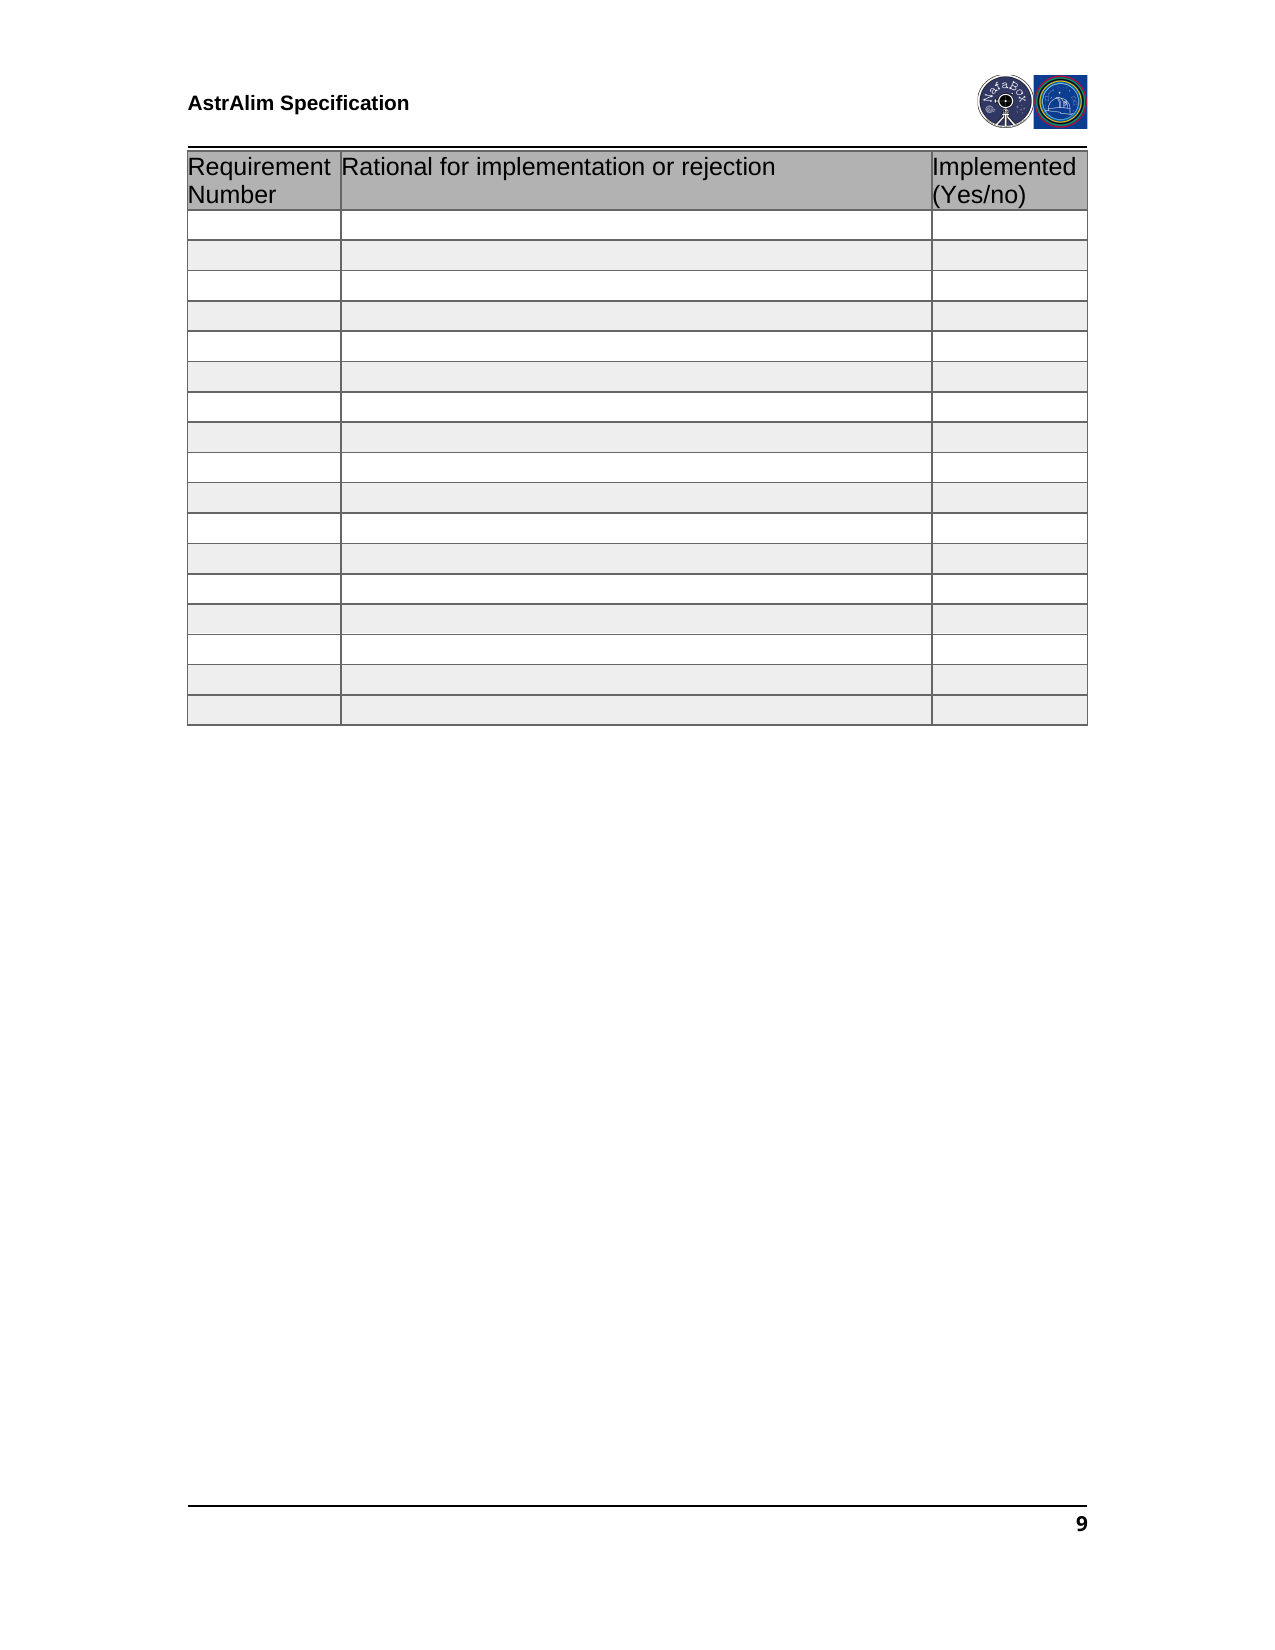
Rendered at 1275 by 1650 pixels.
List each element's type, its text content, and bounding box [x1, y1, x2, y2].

table_cell [188, 271, 340, 300]
table_cell [342, 665, 931, 694]
table_cell [933, 393, 1087, 421]
table_cell [342, 241, 931, 270]
table_cell [188, 696, 340, 724]
table_cell [342, 211, 931, 239]
table_cell [933, 271, 1087, 300]
table_cell [188, 605, 340, 633]
table_cell [933, 423, 1087, 452]
table_cell [188, 362, 340, 391]
table_cell [933, 665, 1087, 694]
table_cell [342, 605, 931, 633]
table_cell [933, 514, 1087, 542]
table_cell [342, 483, 931, 512]
table_cell [933, 696, 1087, 724]
table_header Rational for implementation or rejection [342, 152, 931, 209]
table_cell [342, 635, 931, 664]
table_cell [188, 483, 340, 512]
table_cell [188, 665, 340, 694]
table_cell [933, 635, 1087, 664]
table_cell [933, 605, 1087, 633]
table_header Requirement Number [188, 152, 340, 209]
table_cell [188, 423, 340, 452]
table_cell [933, 483, 1087, 512]
picture [977, 75, 1088, 129]
table_header Implemented (Yes/no) [933, 152, 1087, 209]
table_cell [188, 241, 340, 270]
table_cell [342, 362, 931, 391]
table_cell [342, 393, 931, 421]
table_cell [342, 575, 931, 603]
table_cell [188, 393, 340, 421]
table_cell [933, 211, 1087, 239]
table_cell [188, 211, 340, 239]
table_cell [188, 453, 340, 482]
table_cell [933, 362, 1087, 391]
table_cell [188, 544, 340, 573]
table_cell [933, 544, 1087, 573]
table_cell [188, 302, 340, 330]
table_cell [188, 635, 340, 664]
table_cell [342, 423, 931, 452]
table_cell [188, 575, 340, 603]
table_cell [933, 332, 1087, 361]
table_cell [933, 575, 1087, 603]
table_cell [342, 453, 931, 482]
table_cell [342, 696, 931, 724]
table_cell [933, 453, 1087, 482]
table_cell [188, 332, 340, 361]
table_cell [342, 332, 931, 361]
table_cell [342, 514, 931, 542]
table_cell [342, 271, 931, 300]
table_cell [933, 241, 1087, 270]
table_cell [188, 514, 340, 542]
table_cell [342, 302, 931, 330]
table_cell [342, 544, 931, 573]
table_cell [933, 302, 1087, 330]
